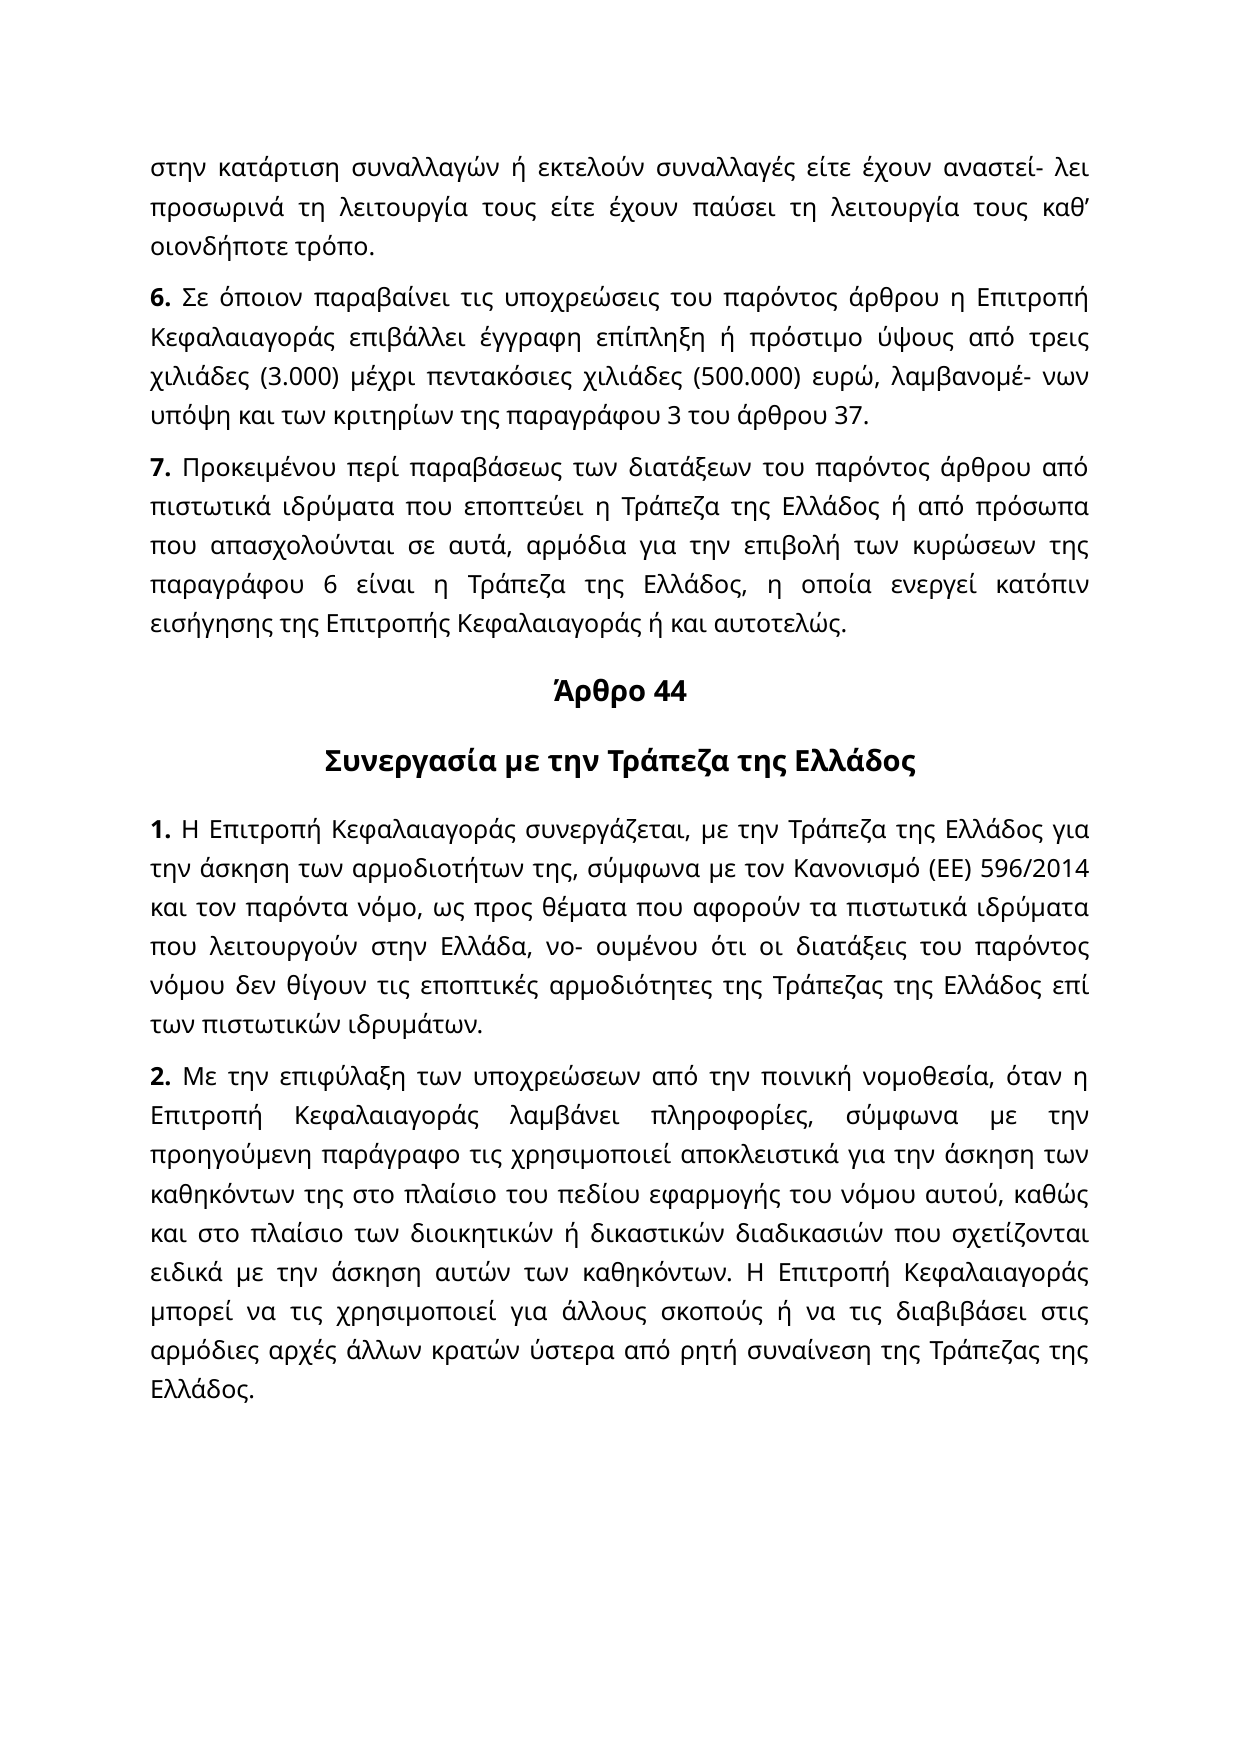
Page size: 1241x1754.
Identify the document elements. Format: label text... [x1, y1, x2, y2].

text στην κατάρτιση συναλλαγών ή εκτελούν συναλλαγές είτε έχουν αναστεί- λει προσωρινά τη λειτουργία τους είτε έχουν παύσει τη λειτουργία τους καθ’ οιονδήποτε τρόπο. [150, 150, 1090, 262]
subtitle Άρθρο 44 [150, 670, 1090, 710]
subtitle Συνεργασία με την Τράπεζα της Ελλάδος [150, 741, 1090, 780]
text 6. Σε όποιον παραβαίνει τις υποχρεώσεις του παρόντος άρθρου η Επιτροπή Κεφαλαιαγοράς επιβάλλει έγγραφη επίπληξη ή πρόστιμο ύψους από τρεις χιλιάδες (3.000) μέχρι πεντακόσιες χιλιάδες (500.000) ευρώ, λαμβανομέ- νων υπόψη και των κριτηρίων της παραγράφου 3 του άρθρου 37. [150, 280, 1090, 432]
text 2. Με την επιφύλαξη των υποχρεώσεων από την ποινική νομοθεσία, όταν η Επιτροπή Κεφαλαιαγοράς λαμβάνει πληροφορίες, σύμφωνα με την προηγούμενη παράγραφο τις χρησιμοποιεί αποκλειστικά για την άσκηση των καθηκόντων της στο πλαίσιο του πεδίου εφαρμογής του νόμου αυτού, καθώς και στο πλαίσιο των διοικητικών ή δικαστικών διαδικασιών που σχετίζονται ειδικά με την άσκηση αυτών των καθηκόντων. Η Επιτροπή Κεφαλαιαγοράς μπορεί να τις χρησιμοποιεί για άλλους σκοπούς ή να τις διαβιβάσει στις αρμόδιες αρχές άλλων κρατών ύστερα από ρητή συναίνεση της Τράπεζας της Ελλάδος. [150, 1059, 1090, 1406]
text 7. Προκειμένου περί παραβάσεως των διατάξεων του παρόντος άρθρου από πιστωτικά ιδρύματα που εποπτεύει η Τράπεζα της Ελλάδος ή από πρόσωπα που απασχολούνται σε αυτά, αρμόδια για την επιβολή των κυρώσεων της παραγράφου 6 είναι η Τράπεζα της Ελλάδος, η οποία ενεργεί κατόπιν εισήγησης της Επιτροπής Κεφαλαιαγοράς ή και αυτοτελώς. [150, 449, 1090, 640]
text 1. Η Επιτροπή Κεφαλαιαγοράς συνεργάζεται, με την Τράπεζα της Ελλάδος για την άσκηση των αρμοδιοτήτων της, σύμφωνα με τον Κανονισμό (ΕΕ) 596/2014 και τον παρόντα νόμο, ως προς θέματα που αφορούν τα πιστωτικά ιδρύματα που λειτουργούν στην Ελλάδα, νο- ουμένου ότι οι διατάξεις του παρόντος νόμου δεν θίγουν τις εποπτικές αρμοδιότητες της Τράπεζας της Ελλάδος επί των πιστωτικών ιδρυμάτων. [150, 811, 1090, 1041]
